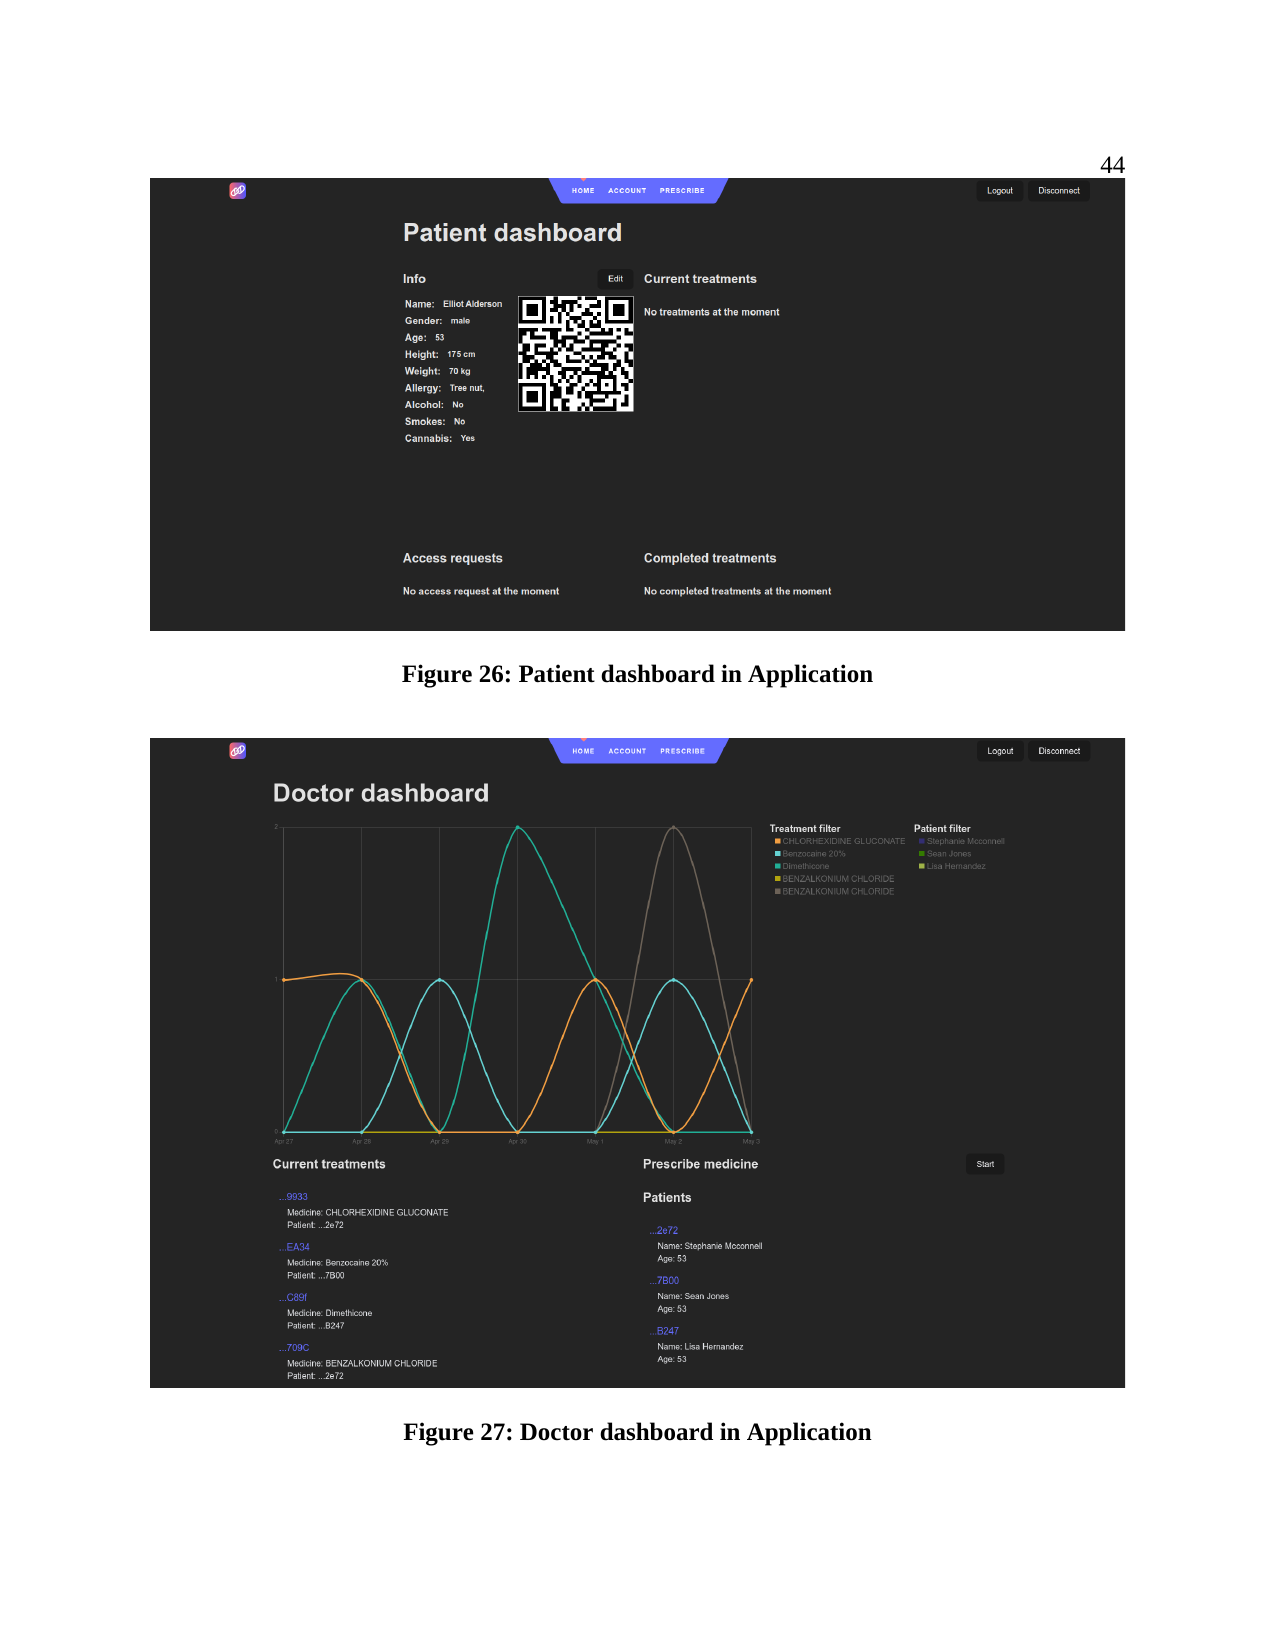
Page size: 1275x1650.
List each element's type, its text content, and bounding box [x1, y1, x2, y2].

picture [150, 178, 1125, 631]
title Figure 26: Patient dashboard in Application [150, 631, 1125, 688]
picture [150, 738, 1125, 1388]
title Figure 27: Doctor dashboard in Application [150, 1388, 1125, 1445]
